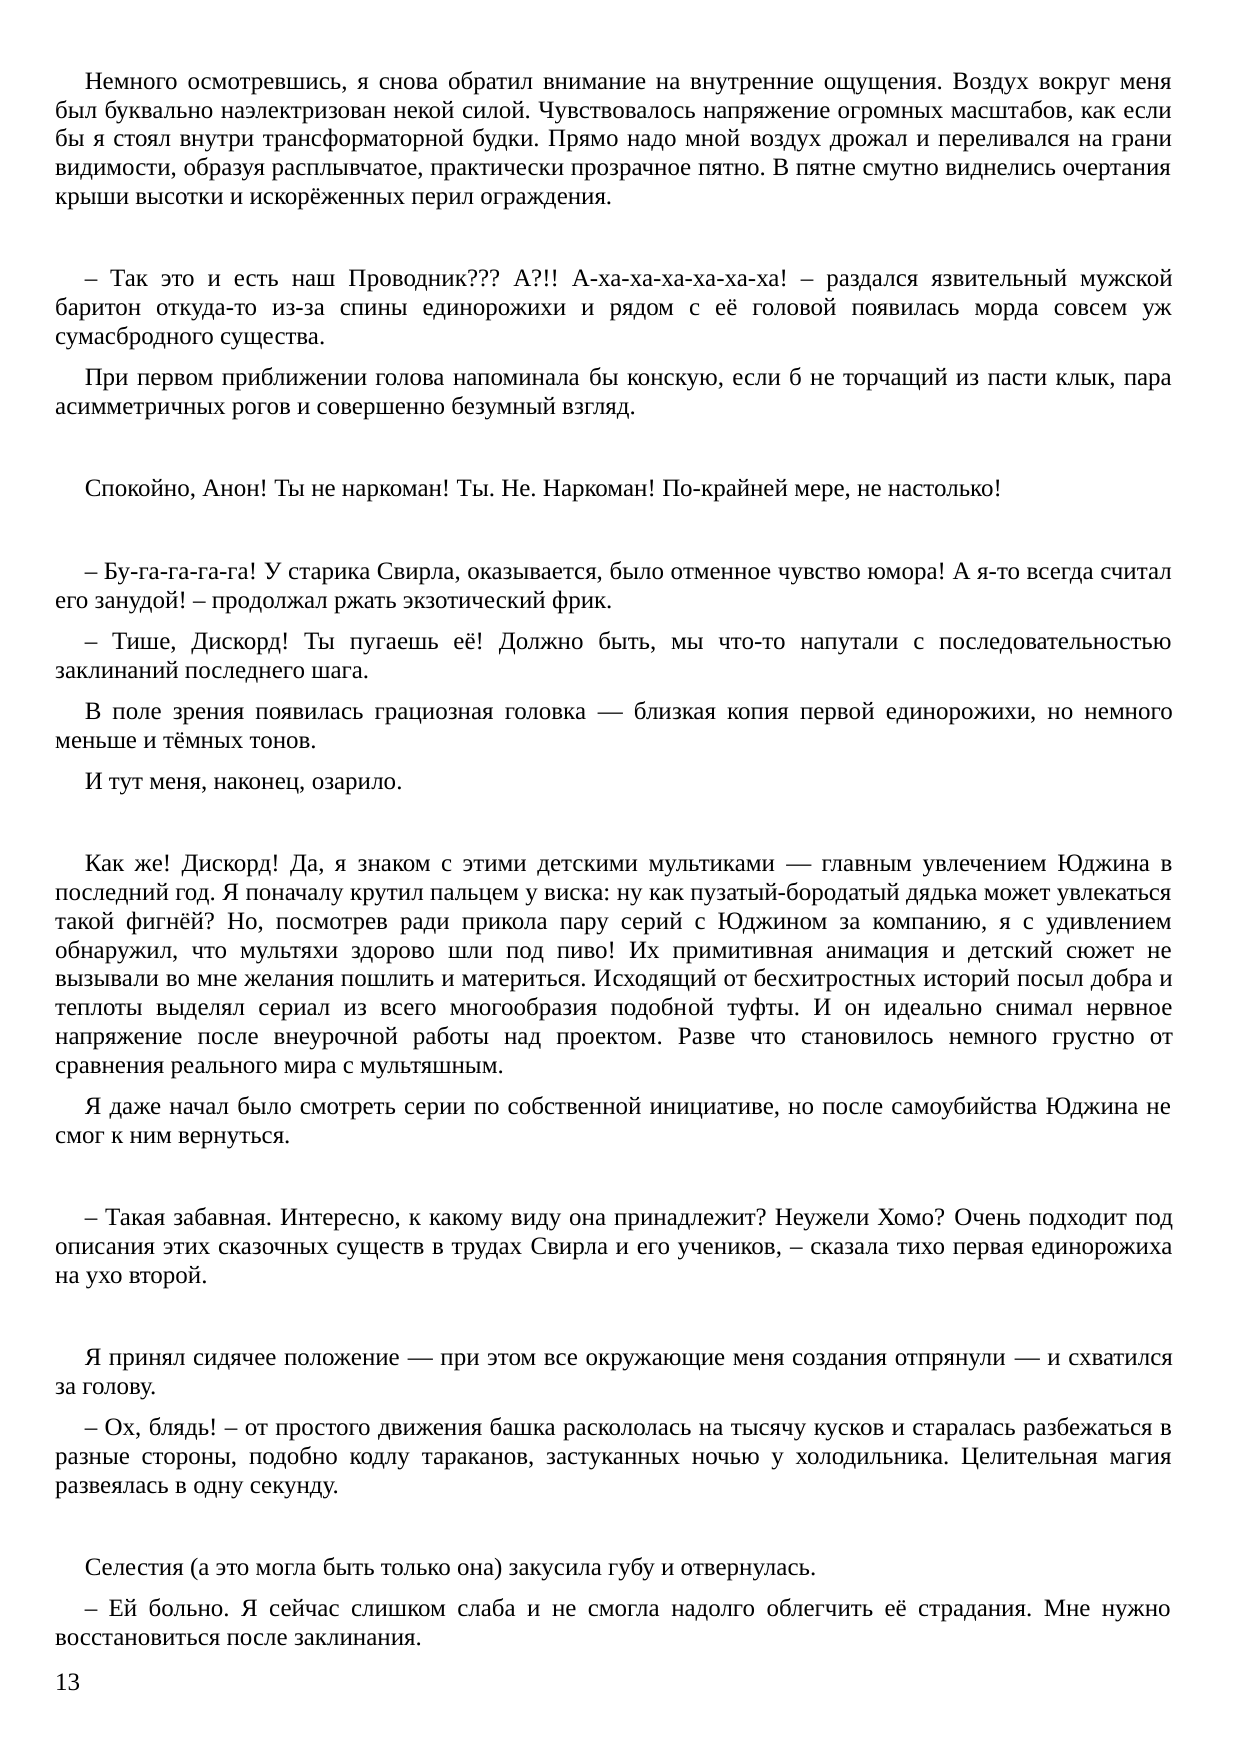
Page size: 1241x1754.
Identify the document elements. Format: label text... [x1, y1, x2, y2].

text – Бу-га-га-га-га! У старика Свирла, оказывается, было отменное чувство юмора! А я-то всегда считал его занудой! – продолжал ржать экзотический фрик. [55, 556, 1173, 613]
text Как же! Дискорд! Да, я знаком с этими детскими мультиками — главным увлечением Юджина в последний год. Я поначалу крутил пальцем у виска: ну как пузатый-бородатый дядька может увлекаться такой фигнёй? Но, посмотрев ради прикола пару серий с Юджином за компанию, я с удивлением обнаружил, что мультяхи здорово шли под пиво! Их примитивная анимация и детский сюжет не вызывали во мне желания пошлить и материться. Исходящий от бесхитростных историй посыл добра и теплоты выделял сериал из всего многообразия подобной туфты. И он идеально снимал нервное напряжение после внеурочной работы над проектом. Разве что становилось немного грустно от сравнения реального мира с мультяшным. [55, 848, 1173, 1078]
text – Ох, блядь! – от простого движения башка раскололась на тысячу кусков и старалась разбежаться в разные стороны, подобно кодлу тараканов, застуканных ночью у холодильника. Целительная магия развеялась в одну секунду. [55, 1412, 1173, 1498]
text Селестия (а это могла быть только она) закусила губу и отвернулась. [55, 1552, 1173, 1581]
text – Ей больно. Я сейчас слишком слаба и не смогла надолго облегчить её страдания. Мне нужно восстановиться после заклинания. [55, 1593, 1173, 1651]
text – Так это и есть наш Проводник??? А?!! А-ха-ха-ха-ха-ха-ха! – раздался язвительный мужской баритон откуда-то из-за спины единорожихи и рядом с её головой появилась морда совсем уж сумасбродного существа. [55, 263, 1173, 350]
text – Такая забавная. Интересно, к какому виду она принадлежит? Неужели Хомо? Очень подходит под описания этих сказочных существ в трудах Свирла и его учеников, – сказала тихо первая единорожиха на ухо второй. [55, 1202, 1173, 1288]
text – Тише, Дискорд! Ты пугаешь её! Должно быть, мы что-то напутали с последовательностью заклинаний последнего шага. [55, 626, 1173, 683]
text Немного осмотревшись, я снова обратил внимание на внутренние ощущения. Воздух вокруг меня был буквально наэлектризован некой силой. Чувствовалось напряжение огромных масштабов, как если бы я стоял внутри трансформаторной будки. Прямо надо мной воздух дрожал и переливался на грани видимости, образуя расплывчатое, практически прозрачное пятно. В пятне смутно виднелись очертания крыши высотки и искорёженных перил ограждения. [55, 66, 1173, 210]
text В поле зрения появилась грациозная головка — близкая копия первой единорожихи, но немного меньше и тёмных тонов. [55, 696, 1173, 753]
text И тут меня, наконец, озарило. [55, 766, 1173, 795]
text Я даже начал было смотреть серии по собственной инициативе, но после самоубийства Юджина не смог к ним вернуться. [55, 1091, 1173, 1148]
text Спокойно, Анон! Ты не наркоман! Ты. Не. Наркоман! По-крайней мере, не настолько! [55, 473, 1173, 502]
text При первом приближении голова напоминала бы конскую, если б не торчащий из пасти клык, пара асимметричных рогов и совершенно безумный взгляд. [55, 362, 1173, 420]
text Я принял сидячее положение — при этом все окружающие меня создания отпрянули — и схватился за голову. [55, 1342, 1173, 1400]
